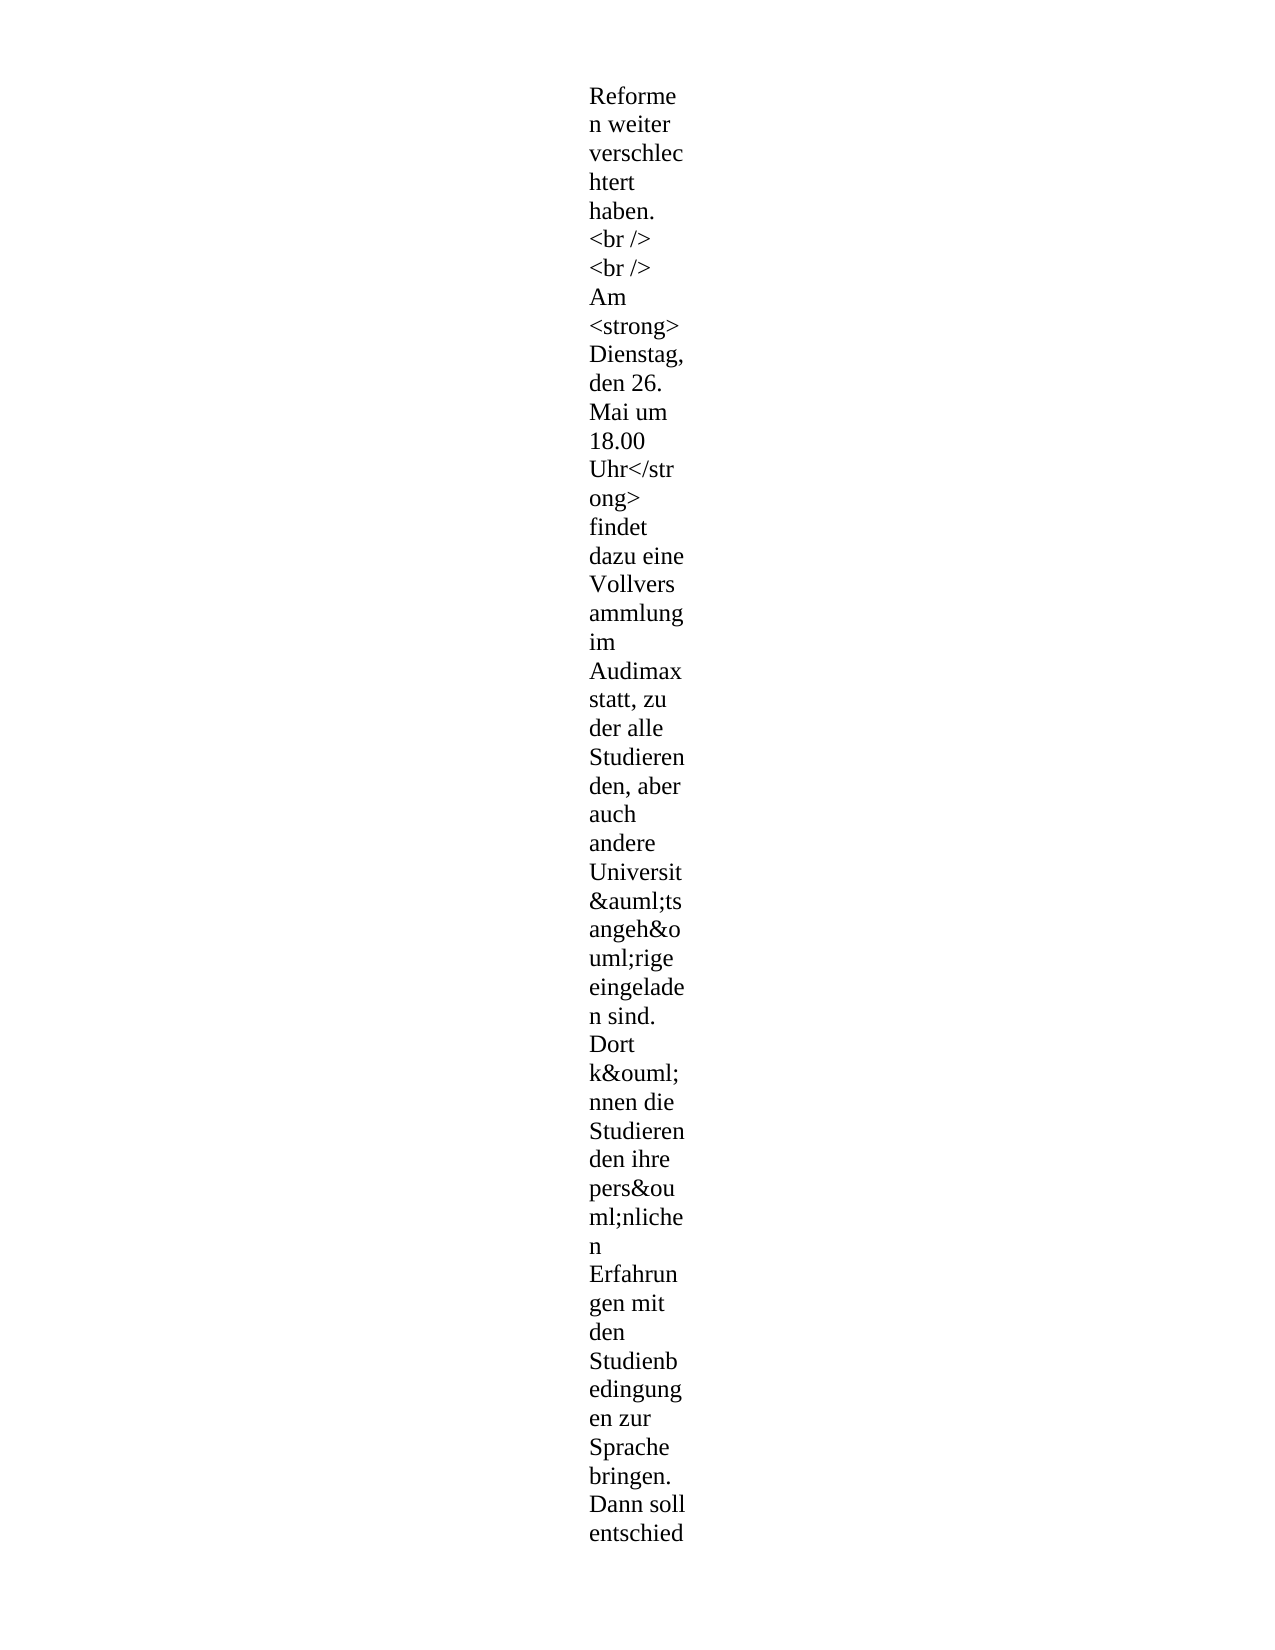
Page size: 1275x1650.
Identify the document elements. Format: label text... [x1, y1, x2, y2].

table_cell [475, 75, 583, 1553]
table_cell [150, 75, 258, 1553]
table_cell [1017, 75, 1125, 1553]
table_cell [692, 75, 800, 1553]
table_cell Reformen weiter verschlechtert haben. <br /> <br /> Am <strong>Dienstag, den 26. Mai um 18.00 Uhr</strong> findet dazu eine Vollversammlung im Audimax statt, zu der alle Studierenden, aber auch andere Universit&auml;tsangeh&ouml;rige eingeladen sind. Dort k&ouml;nnen die Studierenden ihre pers&ouml;nlichen Erfahrungen mit den Studienbedingungen zur Sprache bringen. Dann soll entschied [583, 75, 692, 1553]
table_cell [367, 75, 475, 1553]
table_cell [800, 75, 908, 1553]
table_cell [258, 75, 367, 1553]
table_cell [908, 75, 1017, 1553]
